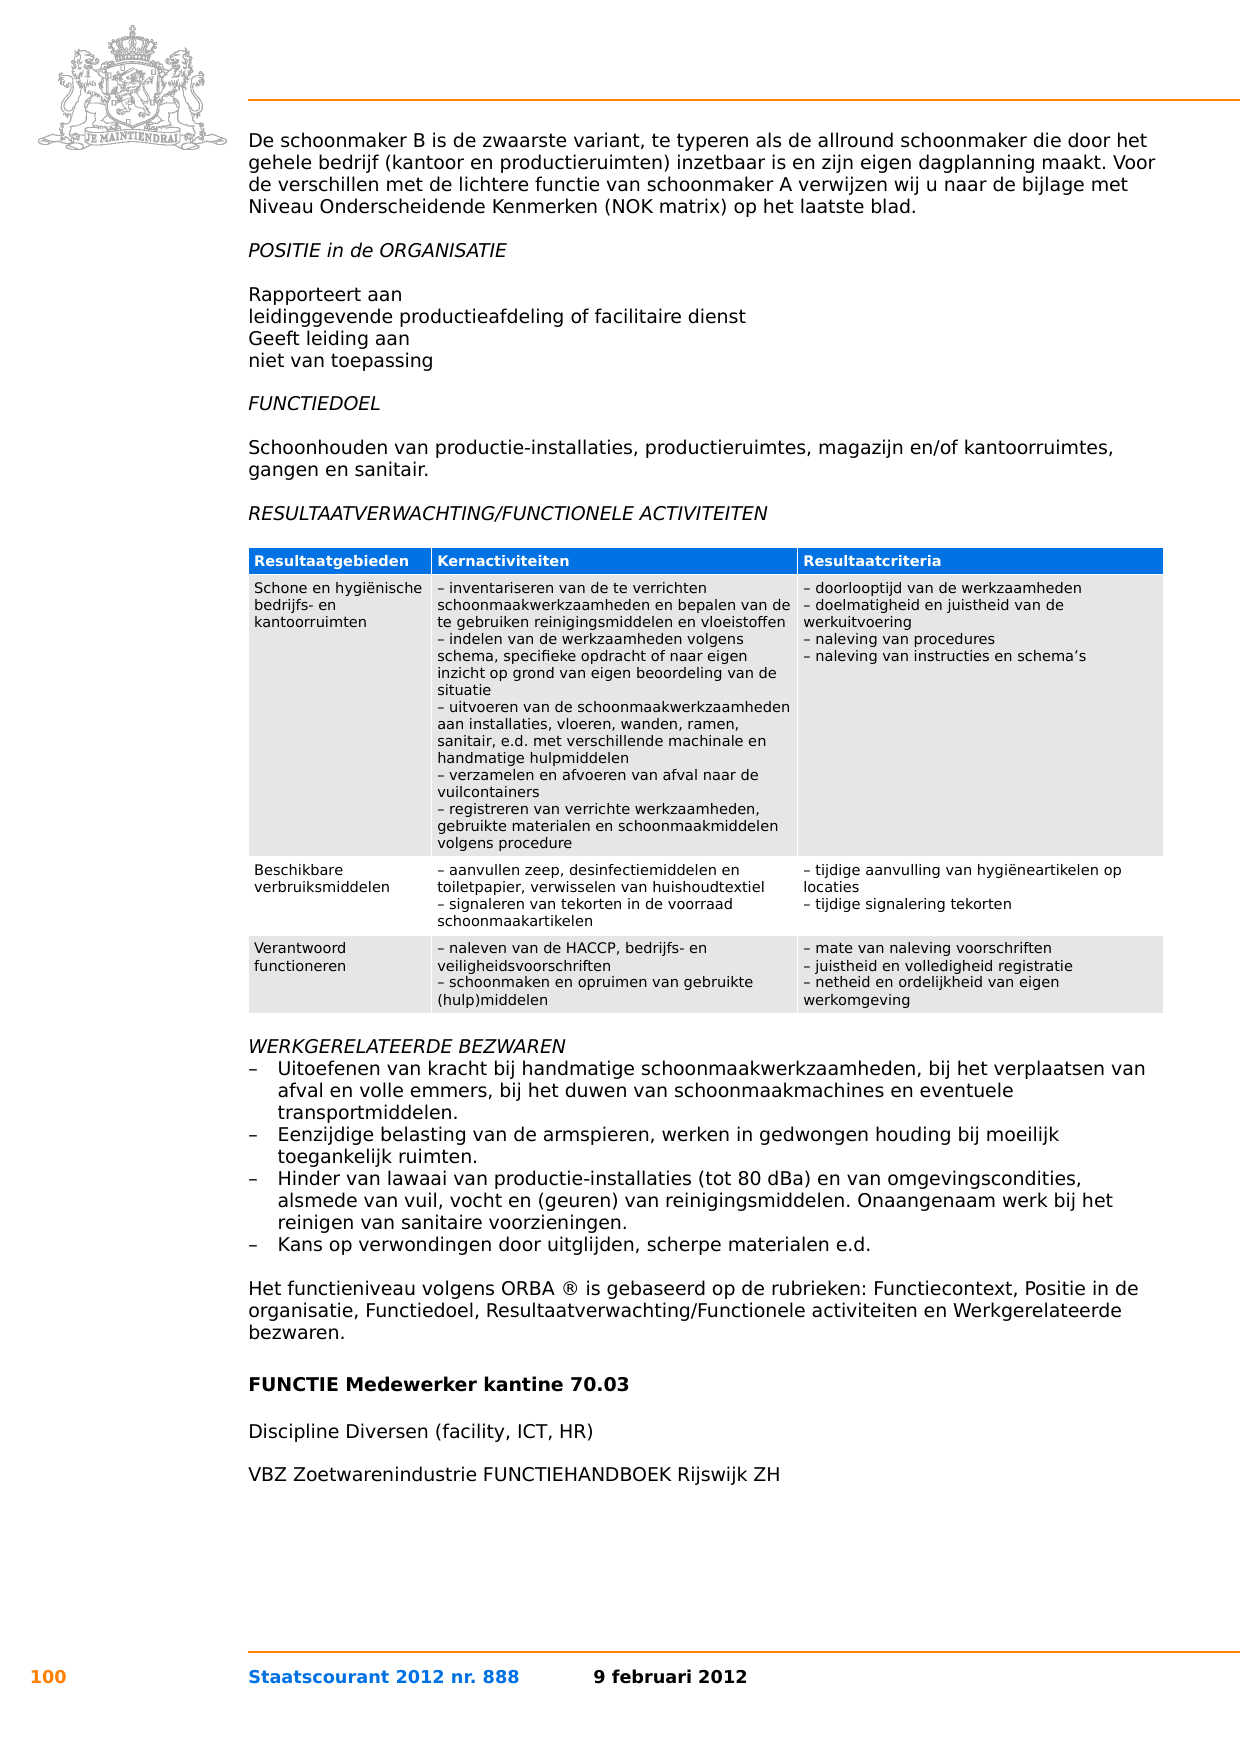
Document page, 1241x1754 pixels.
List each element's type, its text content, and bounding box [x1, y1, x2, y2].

text Schoonhouden van productie-installaties, productieruimtes, magazijn en/of kantoorruimtes, gangen en sanitair. [248, 437, 1163, 481]
subtitle POSITIE in de ORGANISATIE [248, 240, 1163, 262]
text niet van toepassing [248, 349, 1163, 371]
table_cell Beschikbare verbruiksmiddelen [249, 858, 431, 935]
text – Kans op verwondingen door uitglijden, scherpe materialen e.d. [248, 1234, 1163, 1256]
text Rapporteert aan [248, 283, 1163, 306]
text Discipline Diversen (facility, ICT, HR) [248, 1421, 1163, 1442]
table_cell – aanvullen zeep, desinfectiemiddelen en toiletpapier, verwisselen van huishoudtextiel – signaleren van tekorten in de voorraad schoonmaakartikelen [432, 858, 797, 935]
table_cell – naleven van de HACCP, bedrijfs- en veiligheidsvoorschriften – schoonmaken en opruimen van gebruikte (hulp)middelen [432, 936, 797, 1013]
text leidinggevende productieafdeling of facilitaire dienst [248, 306, 1163, 327]
text – Uitoefenen van kracht bij handmatige schoonmaakwerkzaamheden, bij het verplaatsen van afval en volle emmers, bij het duwen van schoonmaakmachines en eventuele transportmiddelen. [248, 1058, 1163, 1124]
subtitle RESULTAATVERWACHTING/FUNCTIONELE ACTIVITEITEN [248, 503, 1163, 525]
text – Hinder van lawaai van productie-installaties (tot 80 dBa) en van omgevingscondities, alsmede van vuil, vocht en (geuren) van reinigingsmiddelen. Onaangenaam werk bij het reinigen van sanitaire voorzieningen. [248, 1168, 1163, 1234]
text Geeft leiding aan [248, 327, 1163, 349]
table_header Resultaatcriteria [798, 548, 1163, 574]
table_cell – inventariseren van de te verrichten schoonmaakwerkzaamheden en bepalen van de te gebruiken reinigingsmiddelen en vloeistoffen – indelen van de werkzaamheden volgens schema, specifieke opdracht of naar eigen inzicht op grond van eigen beoordeling van de situatie – uitvoeren van de schoonmaakwerkzaamheden aan installaties, vloeren, wanden, ramen, sanitair, e.d. met verschillende machinale en handmatige hulpmiddelen – verzamelen en afvoeren van afval naar de vuilcontainers – registreren van verrichte werkzaamheden, gebruikte materialen en schoonmaakmiddelen volgens procedure [432, 575, 797, 856]
table_header Kernactiviteiten [432, 548, 797, 574]
subtitle WERKGERELATEERDE BEZWAREN [248, 1036, 1163, 1058]
table_cell Schone en hygiënische bedrijfs- en kantoorruimten [249, 575, 431, 856]
table_header Resultaatgebieden [249, 548, 431, 574]
table_cell – mate van naleving voorschriften – juistheid en volledigheid registratie – netheid en ordelijkheid van eigen werkomgeving [798, 936, 1163, 1013]
subtitle FUNCTIEDOEL [248, 393, 1163, 415]
text VBZ Zoetwarenindustrie FUNCTIEHANDBOEK Rijswijk ZH [248, 1464, 1163, 1486]
table_cell – doorlooptijd van de werkzaamheden – doelmatigheid en juistheid van de werkuitvoering – naleving van procedures – naleving van instructies en schema’s [798, 575, 1163, 856]
text De schoonmaker B is de zwaarste variant, te typeren als de allround schoonmaker die door het gehele bedrijf (kantoor en productieruimten) inzetbaar is en zijn eigen dagplanning maakt. Voor de verschillen met de lichtere functie van schoonmaker A verwijzen wij u naar de bijlage met Niveau Onderscheidende Kenmerken (NOK matrix) op het laatste blad. [248, 130, 1163, 218]
text – Eenzijdige belasting van de armspieren, werken in gedwongen houding bij moeilijk toegankelijk ruimten. [248, 1124, 1163, 1168]
table_cell Verantwoord functioneren [249, 936, 431, 1013]
text Het functieniveau volgens ORBA ® is gebaseerd op de rubrieken: Functiecontext, Positie in de organisatie, Functiedoel, Resultaatverwachting/Functionele activiteiten en Werkgerelateerde bezwaren. [248, 1278, 1163, 1343]
subtitle FUNCTIE Medewerker kantine 70.03 [248, 1373, 1163, 1396]
table_cell – tijdige aanvulling van hygiëneartikelen op locaties – tijdige signalering tekorten [798, 858, 1163, 935]
picture [38, 25, 227, 150]
